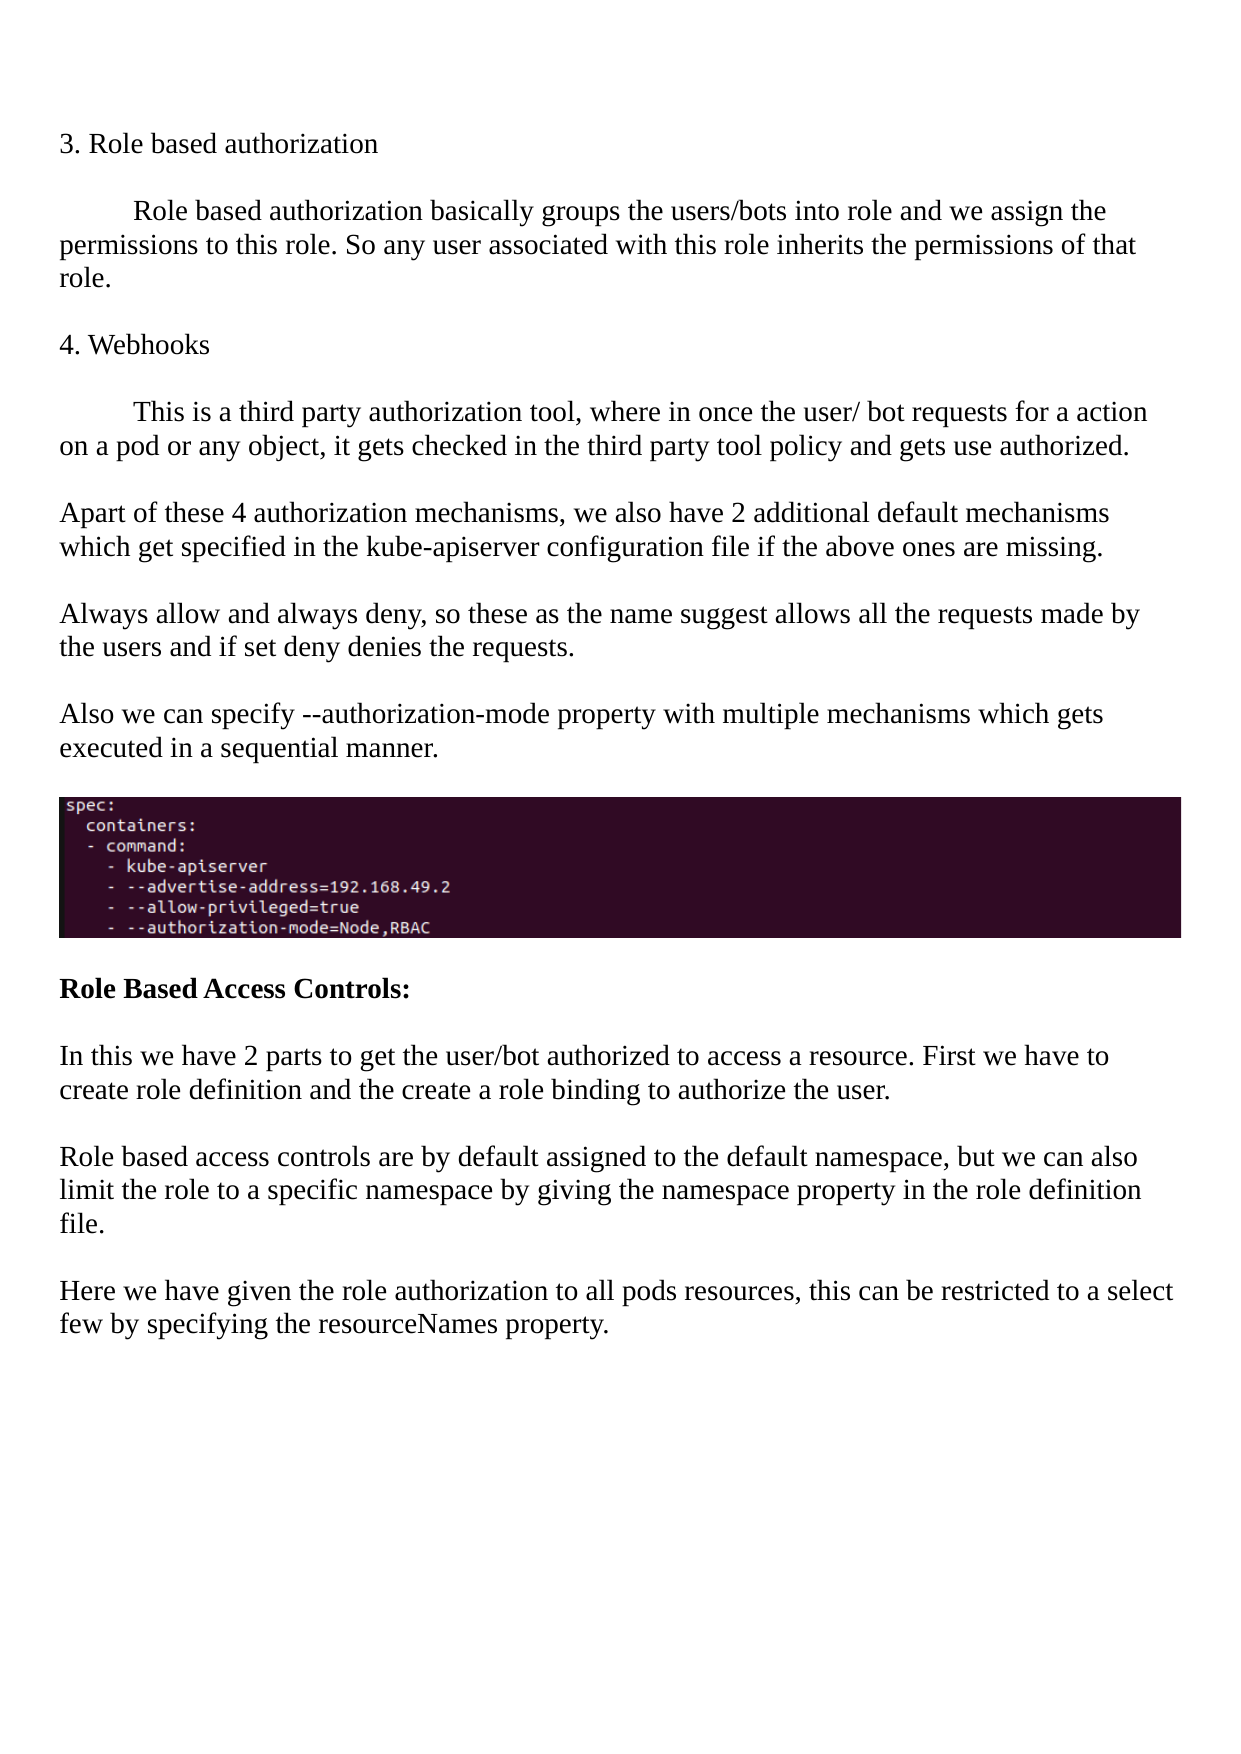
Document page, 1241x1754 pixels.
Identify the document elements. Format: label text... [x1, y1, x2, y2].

text Role based access controls are by default assigned to the default namespace, but we can also limit the role to a specific namespace by giving the namespace property in the role definition file. [59, 1139, 1181, 1239]
picture [59, 797, 1182, 938]
text In this we have 2 parts to get the user/bot authorized to access a resource. First we have to create role definition and the create a role binding to authorize the user. [59, 1038, 1181, 1105]
text 3. Role based authorization [59, 126, 1181, 160]
text Apart of these 4 authorization mechanisms, we also have 2 additional default mechanisms which get specified in the kube-apiserver configuration file if the above ones are missing. [59, 495, 1181, 562]
text This is a third party authorization tool, where in once the user/ bot requests for a action on a pod or any object, it gets checked in the third party tool policy and gets use authorized. [59, 394, 1181, 462]
text 4. Webhooks [59, 327, 1181, 361]
text Here we have given the role authorization to all pods resources, this can be restricted to a select few by specifying the resourceNames property. [59, 1273, 1181, 1340]
text Always allow and always deny, so these as the name suggest allows all the requests made by the users and if set deny denies the requests. [59, 596, 1181, 663]
text Also we can specify --authorization-mode property with multiple mechanisms which gets executed in a sequential manner. [59, 696, 1181, 763]
text Role Based Access Controls: [59, 971, 1181, 1005]
text Role based authorization basically groups the users/bots into role and we assign the permissions to this role. So any user associated with this role inherits the permissions of that role. [59, 193, 1181, 294]
